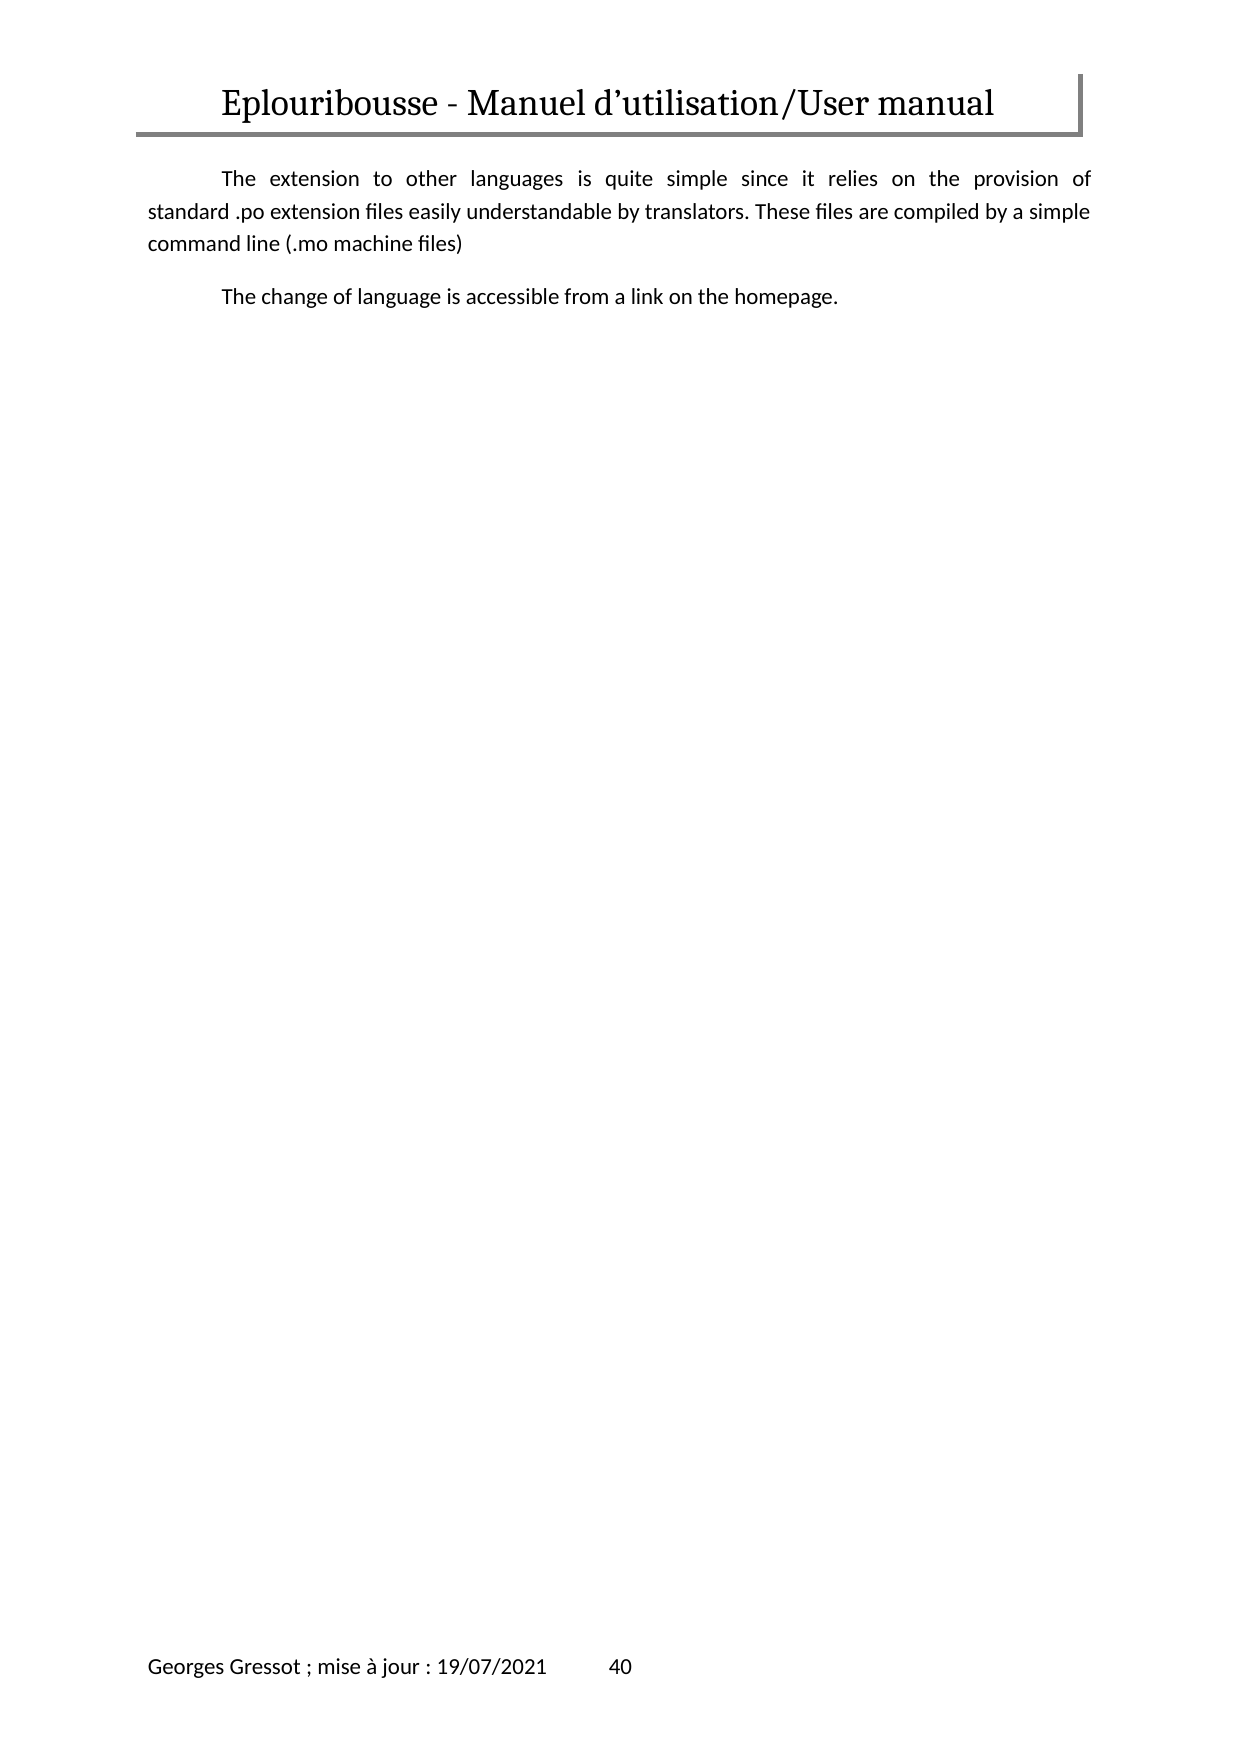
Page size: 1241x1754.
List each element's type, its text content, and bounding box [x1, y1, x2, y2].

text The change of language is accessible from a link on the homepage. [148, 282, 1093, 310]
text The extension to other languages ​​is quite simple since it relies on the provision of standard .po extension files easily understandable by translators. These files are compiled by a simple command line (.mo machine files) [148, 164, 1093, 257]
